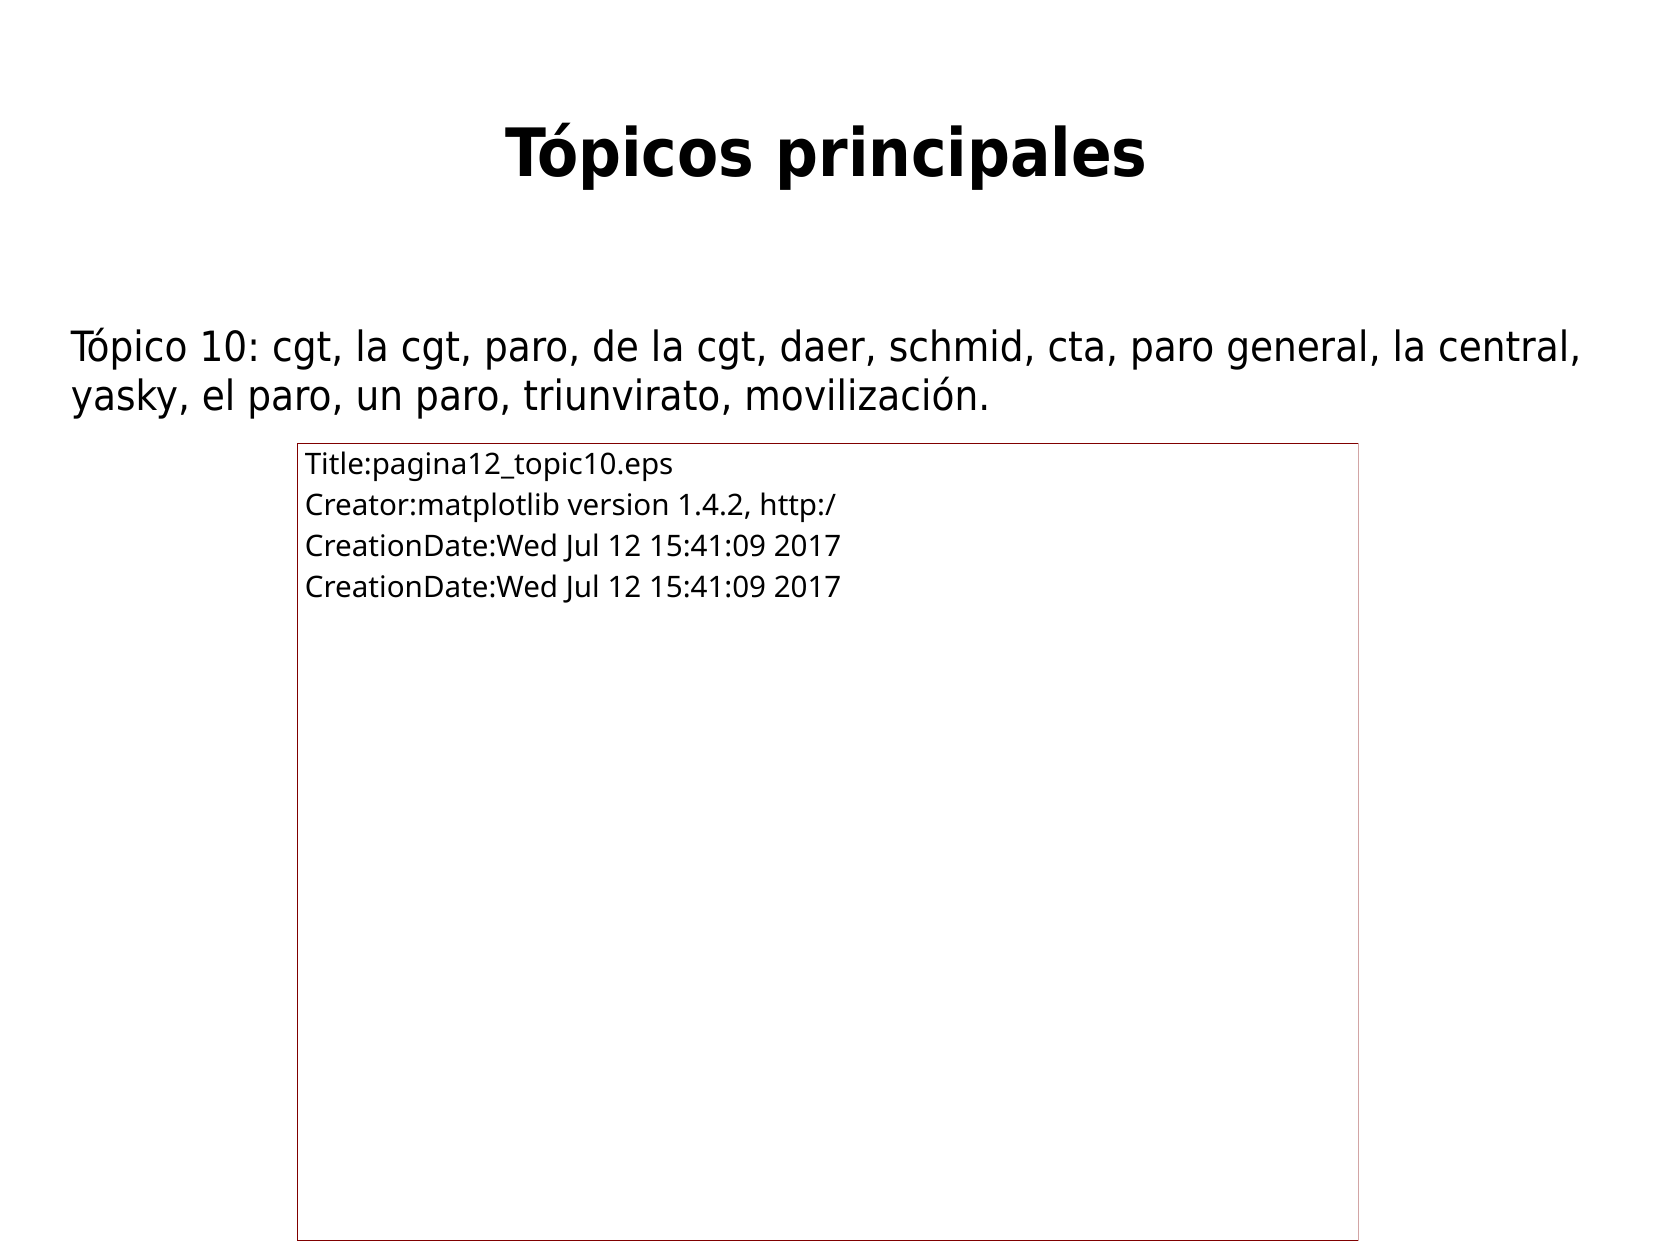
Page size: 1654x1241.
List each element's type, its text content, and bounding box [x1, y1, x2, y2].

picture [295, 441, 1359, 1241]
text_box Tópico 10: cgt, la cgt, paro, de la cgt, daer, schmid, cta, paro general, la central, yasky, el paro, un paro, triunvirato, movilización. [55, 315, 1654, 478]
title Tópicos principales [82, 49, 1571, 257]
